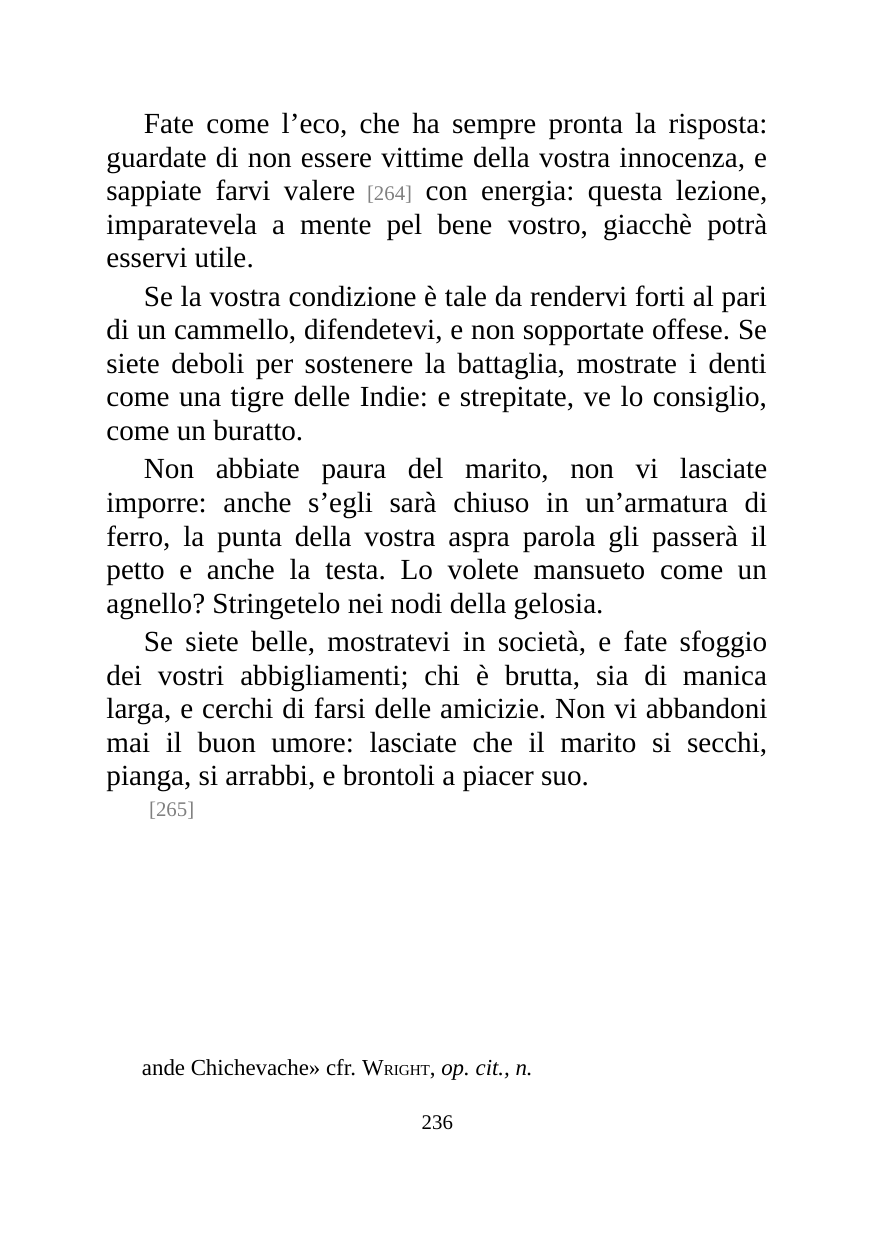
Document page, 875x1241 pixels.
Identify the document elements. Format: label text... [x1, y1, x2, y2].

text Fate come l’eco, che ha sempre pronta la risposta: guardate di non essere vittime della vostra innocenza, e sappiate farvi valere [264] con energia: questa lezione, imparatevela a mente pel bene vostro, giacchè potrà esservi utile. [106, 106, 768, 274]
text Se la vostra condizione è tale da rendervi forti al pari di un cammello, difendetevi, e non sopportate offese. Se siete deboli per sostenere la battaglia, mostrate i denti come una tigre delle Indie: e strepitate, ve lo consiglio, come un buratto. [106, 279, 768, 447]
text [265] [106, 797, 768, 821]
text Se siete belle, mostratevi in società, e fate sfoggio dei vostri abbigliamenti; chi è brutta, sia di manica larga, e cerchi di farsi delle amicizie. Non vi abbandoni mai il buon umore: lasciate che il marito si secchi, pianga, si arrabbi, e brontoli a piacer suo. [106, 624, 768, 792]
text Non abbiate paura del marito, non vi lasciate imporre: anche s’egli sarà chiuso in un’armatura di ferro, la punta della vostra aspra parola gli passerà il petto e anche la testa. Lo volete mansueto come un agnello? Stringetelo nei nodi della gelosia. [106, 452, 768, 619]
text ande Chichevache» cfr. Wright, op. cit., n. [106, 1054, 768, 1080]
